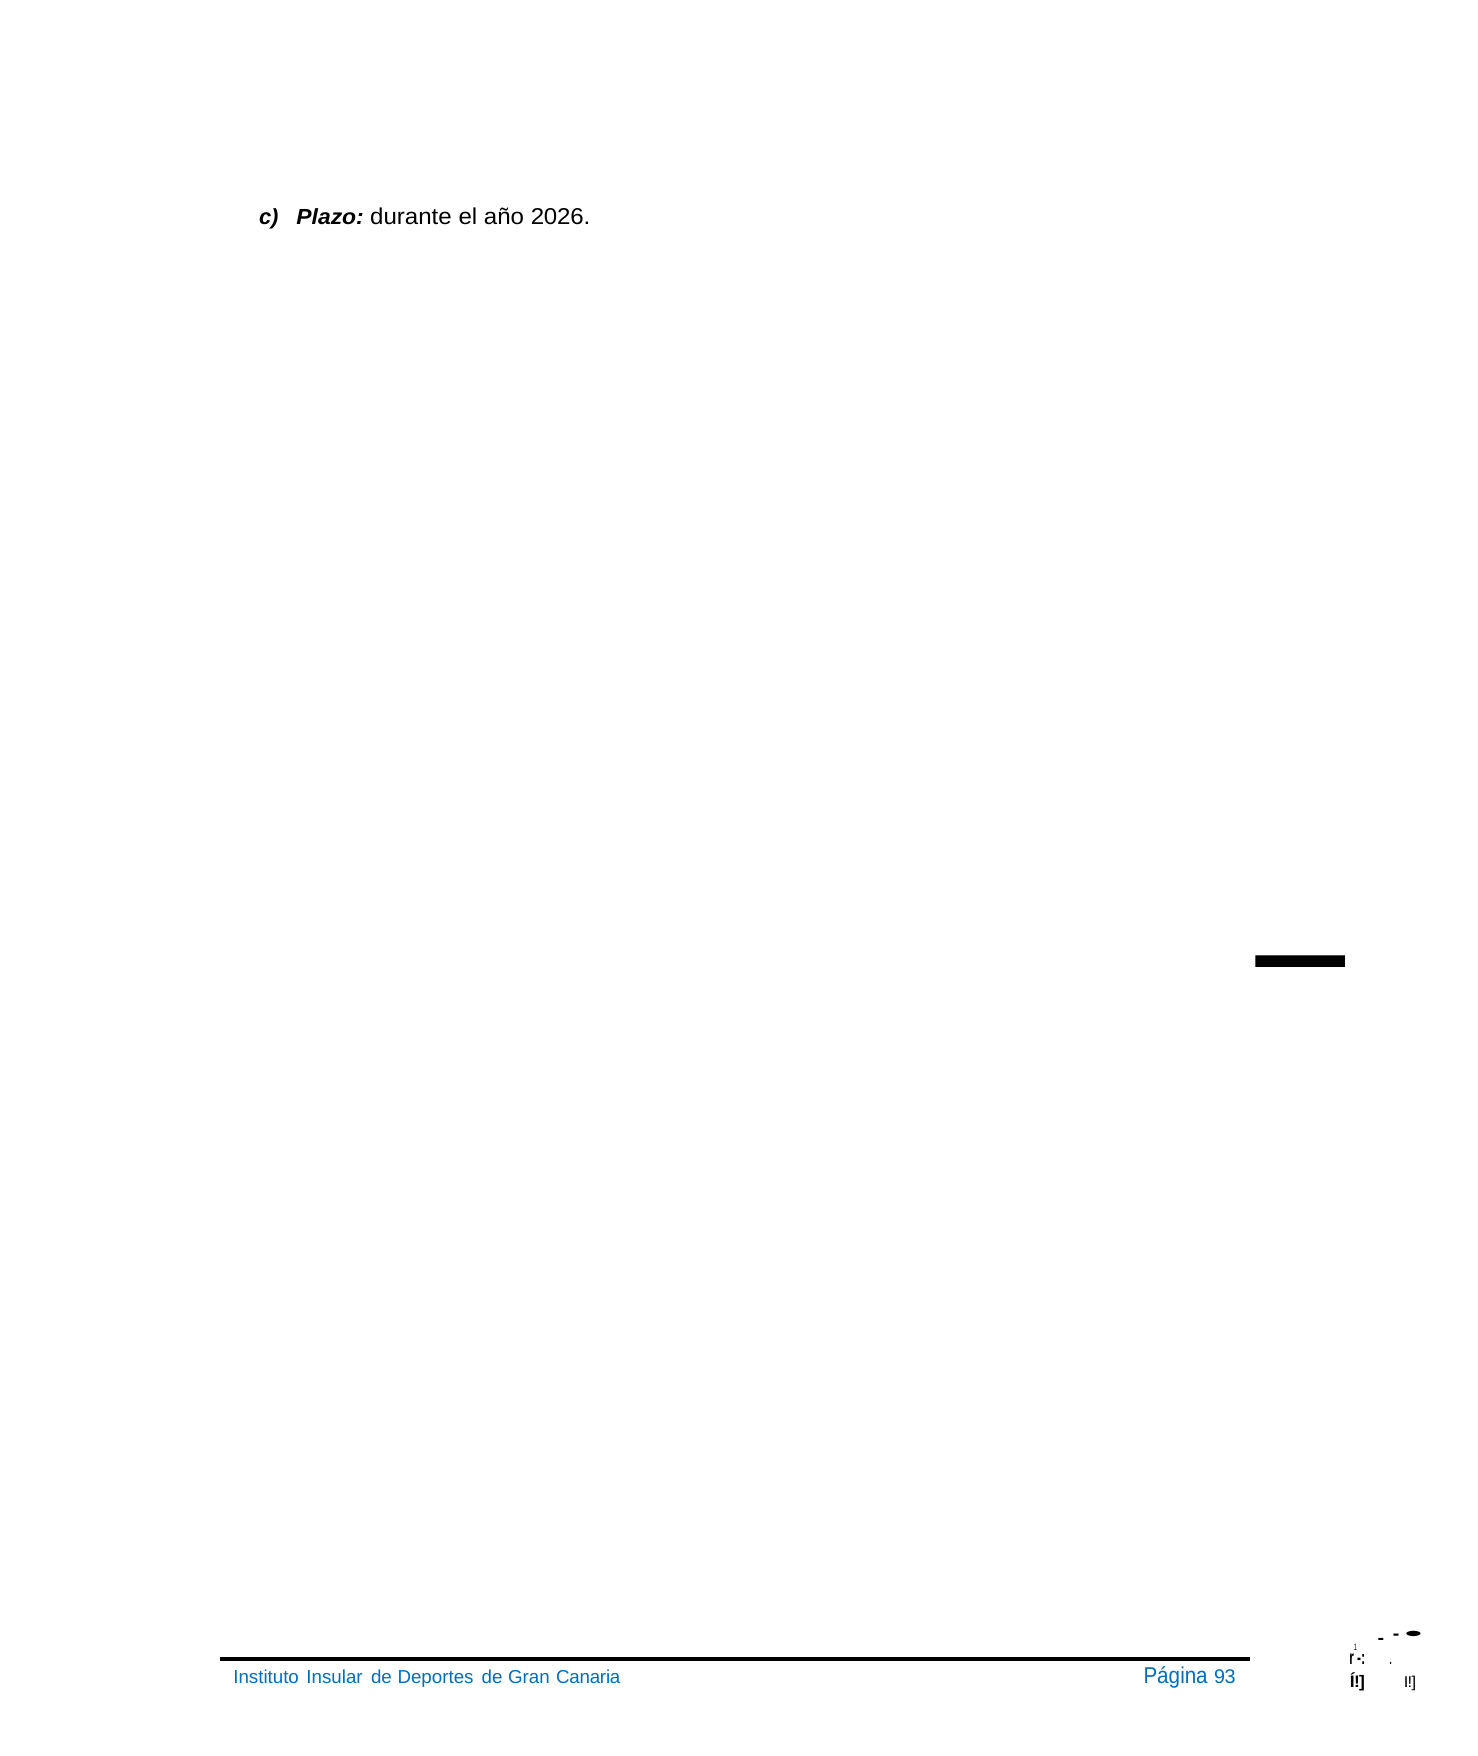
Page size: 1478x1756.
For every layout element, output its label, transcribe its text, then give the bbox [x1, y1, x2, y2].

list Plazo: durante el año 2026. - [259, 185, 1433, 234]
